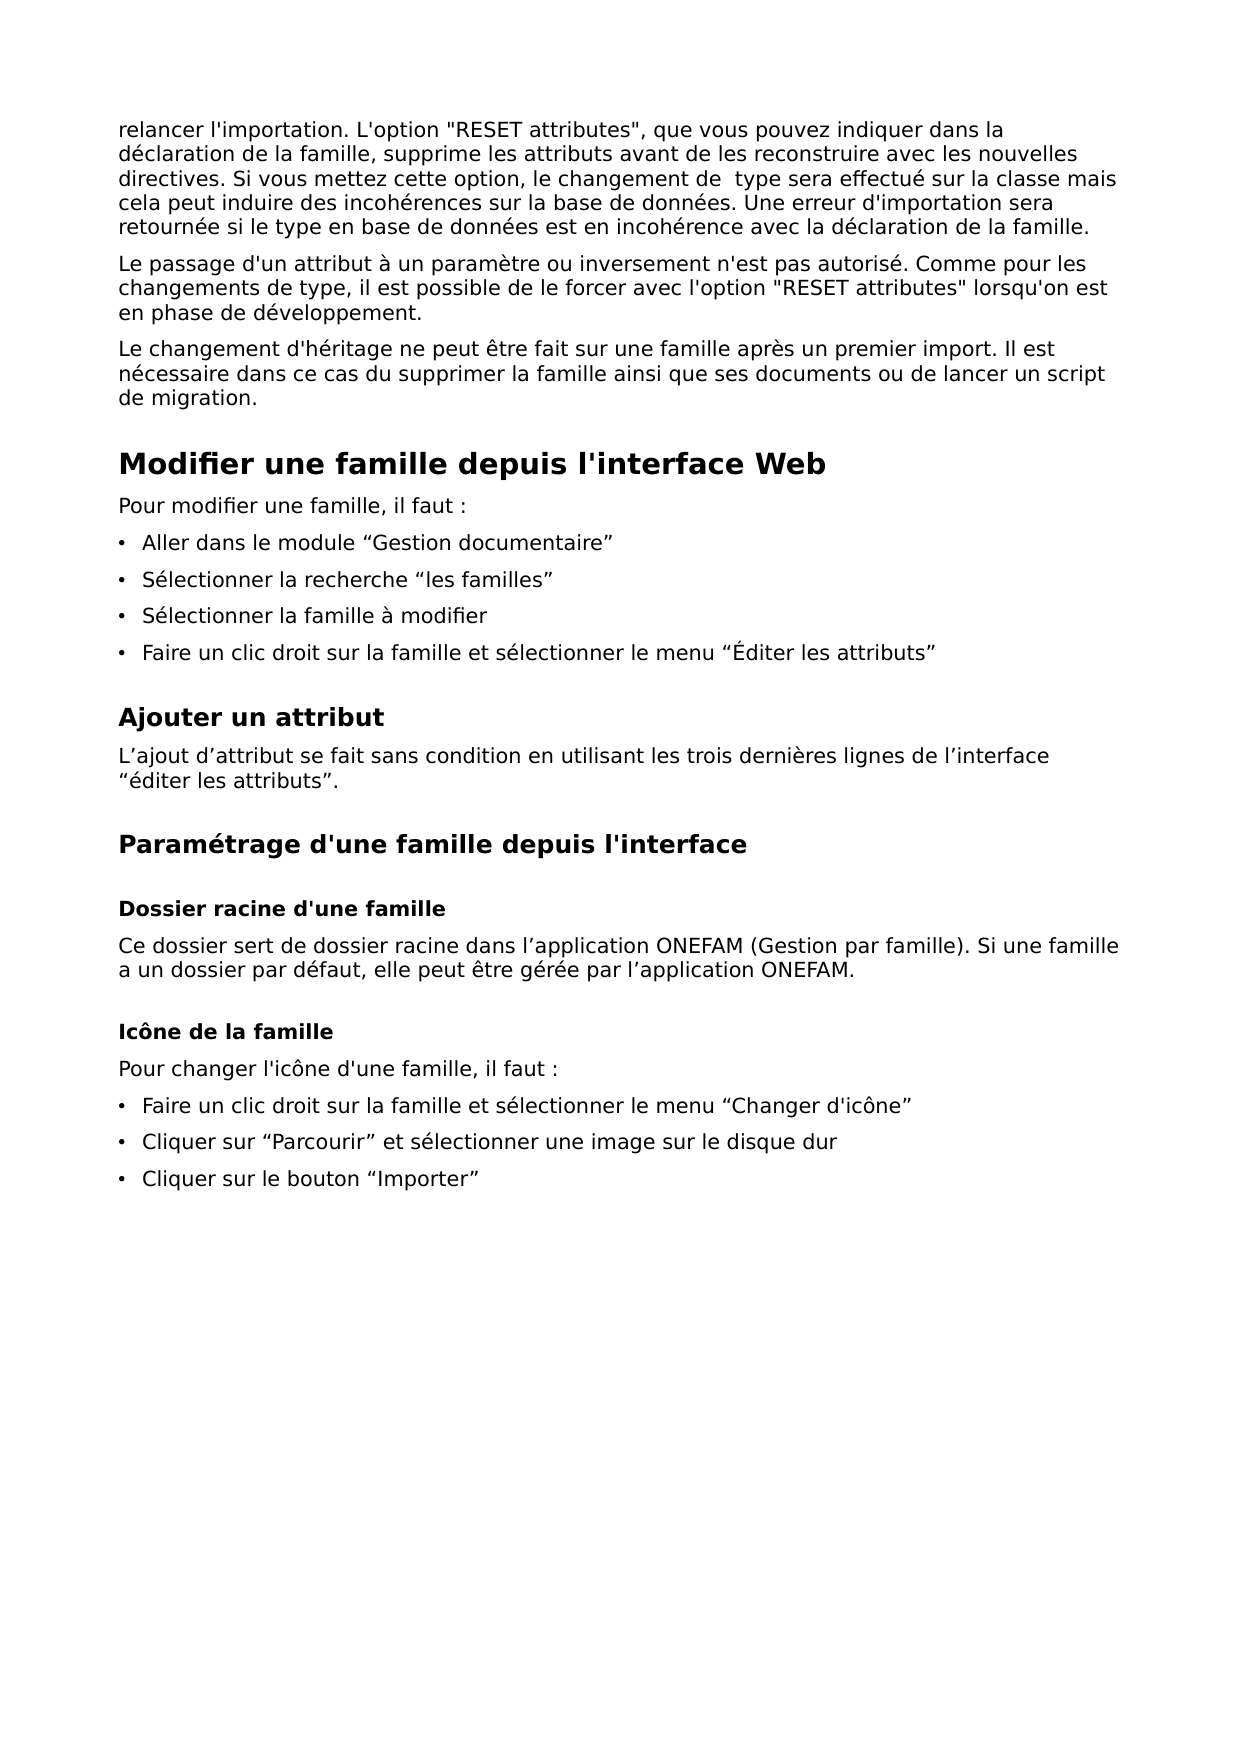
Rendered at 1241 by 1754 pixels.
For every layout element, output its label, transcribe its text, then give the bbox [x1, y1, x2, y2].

list Cliquer sur le bouton “Importer” [118, 1167, 1122, 1191]
text Ce dossier sert de dossier racine dans l’application ONEFAM (Gestion par famille). Si une famille a un dossier par défaut, elle peut être gérée par l’application ONEFAM. [118, 934, 1122, 983]
text Pour modifier une famille, il faut : [118, 494, 1122, 518]
list Cliquer sur “Parcourir” et sélectionner une image sur le disque dur [118, 1130, 1122, 1155]
subtitle Modifier une famille depuis l'interface Web [118, 448, 1122, 482]
text Le changement d'héritage ne peut être fait sur une famille après un premier import. Il est nécessaire dans ce cas du supprimer la famille ainsi que ses documents ou de lancer un script de migration. [118, 337, 1122, 410]
text relancer l'importation. L'option "RESET attributes", que vous pouvez indiquer dans la déclaration de la famille, supprime les attributs avant de les reconstruire avec les nouvelles directives. Si vous mettez cette option, le changement de type sera effectué sur la classe mais cela peut induire des incohérences sur la base de données. Une erreur d'importation sera retournée si le type en base de données est en incohérence avec la déclaration de la famille. [118, 118, 1122, 239]
subtitle Paramétrage d'une famille depuis l'interface [118, 831, 1122, 860]
text Le passage d'un attribut à un paramètre ou inversement n'est pas autorisé. Comme pour les changements de type, il est possible de le forcer avec l'option "RESET attributes" lorsqu'on est en phase de développement. [118, 252, 1122, 325]
text L’ajout d’attribut se fait sans condition en utilisant les trois dernières lignes de l’interface “éditer les attributs”. [118, 744, 1122, 793]
list Sélectionner la famille à modifier [118, 604, 1122, 629]
list Faire un clic droit sur la famille et sélectionner le menu “Éditer les attributs” [118, 641, 1122, 665]
list Aller dans le module “Gestion documentaire” [118, 531, 1122, 555]
text Pour changer l'icône d'une famille, il faut : [118, 1057, 1122, 1081]
subtitle Dossier racine d'une famille [118, 897, 1122, 922]
subtitle Icône de la famille [118, 1020, 1122, 1044]
list Faire un clic droit sur la famille et sélectionner le menu “Changer d'icône” [118, 1094, 1122, 1118]
list Sélectionner la recherche “les familles” [118, 568, 1122, 592]
subtitle Ajouter un attribut [118, 703, 1122, 732]
